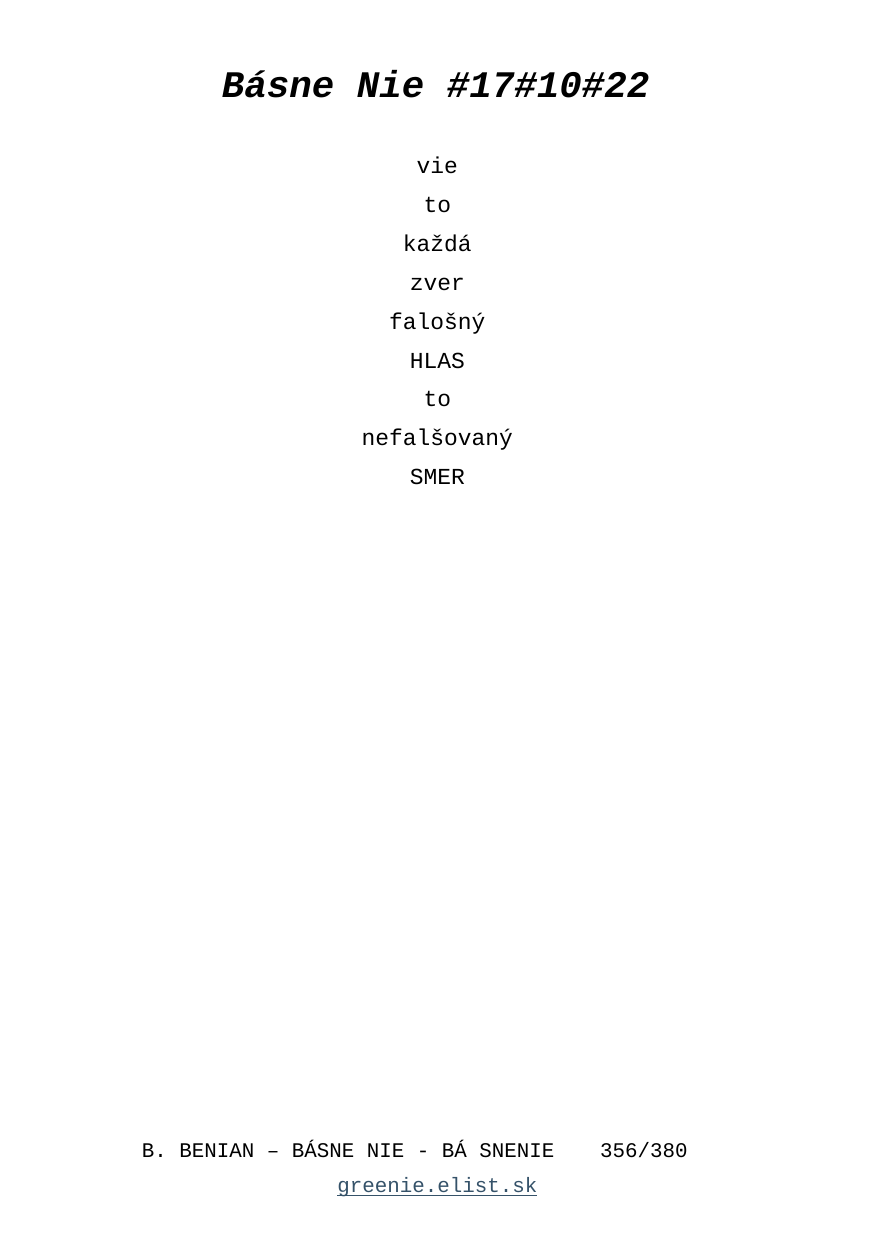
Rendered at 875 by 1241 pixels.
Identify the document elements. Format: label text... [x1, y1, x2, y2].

subtitle Básne Nie #17#10#22 [41, 66, 833, 109]
text vie to každá zver falošný HLAS to nefalšovaný SMER [41, 155, 833, 491]
